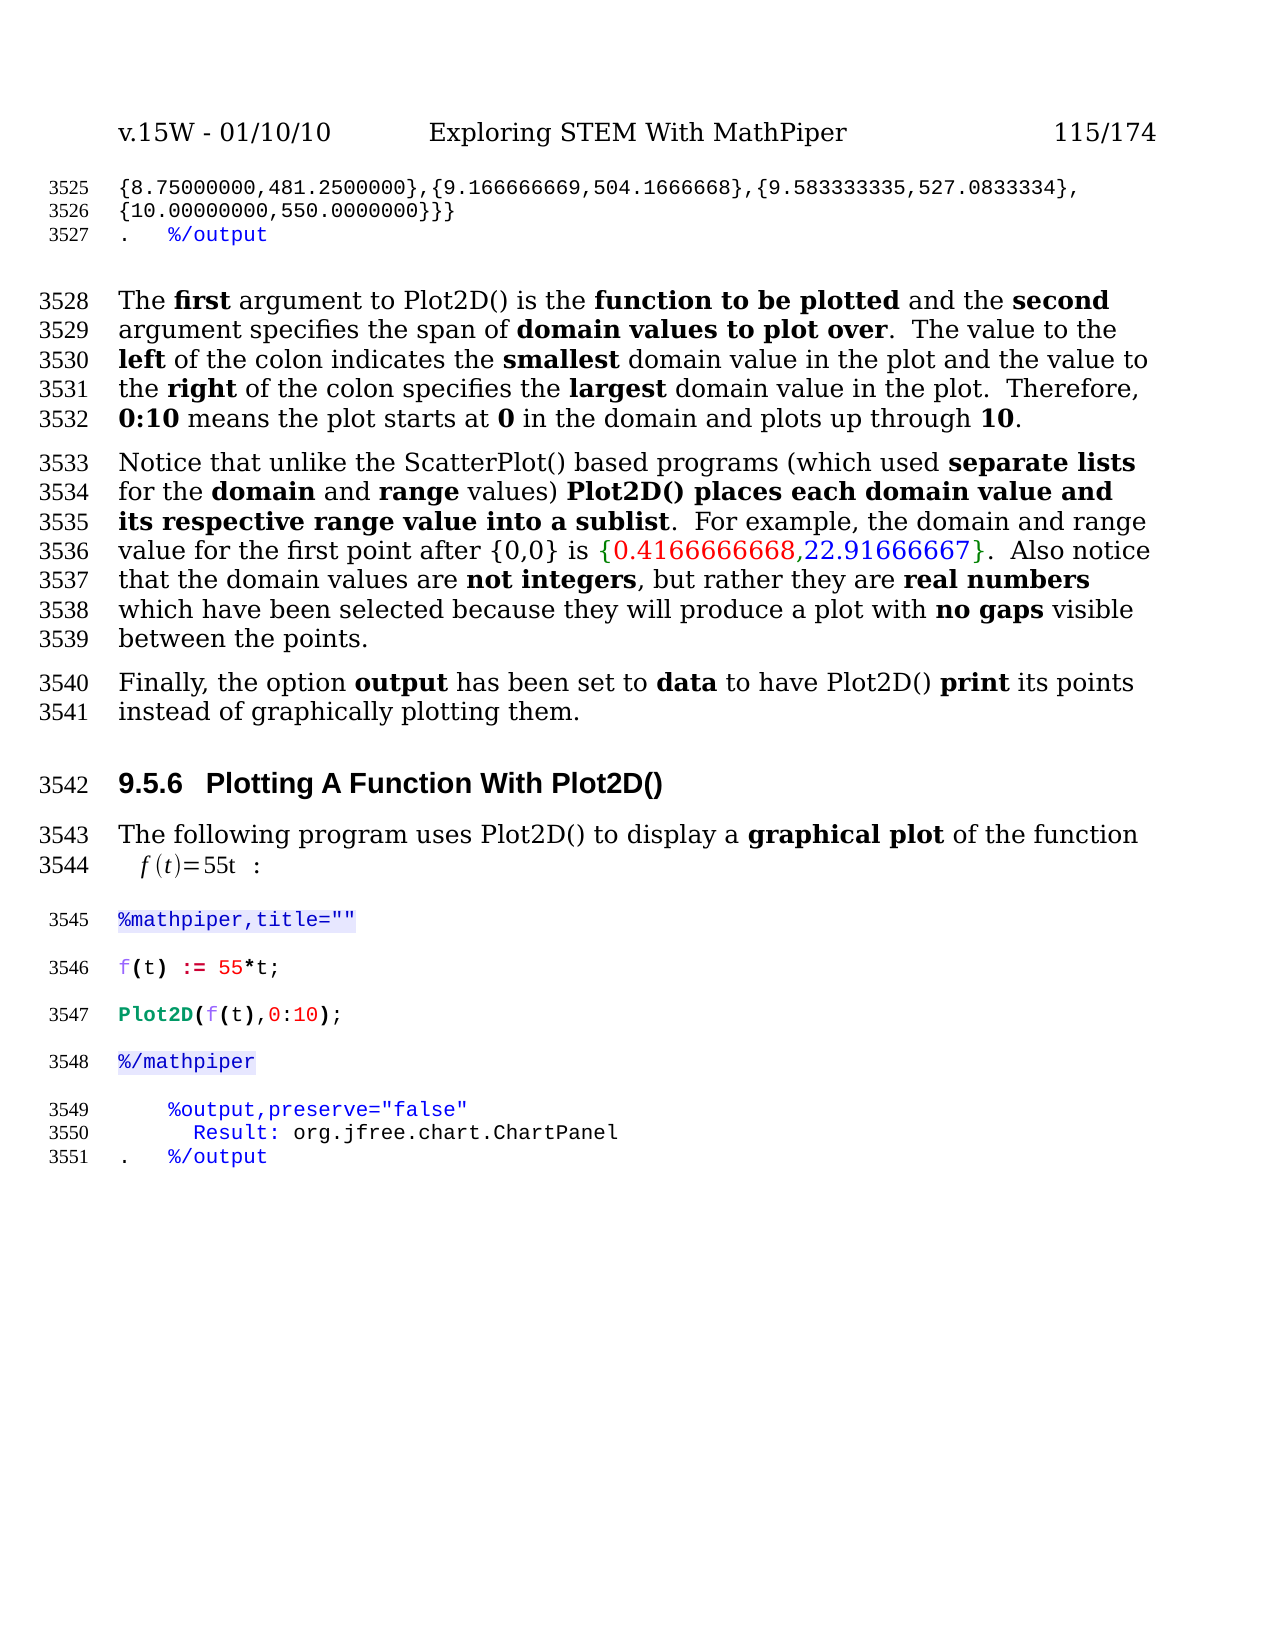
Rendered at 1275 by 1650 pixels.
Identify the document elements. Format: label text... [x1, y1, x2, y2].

text Result: org.jfree.chart.ChartPanel [118, 1122, 1157, 1146]
subtitle Plotting A Function With Plot2D() [118, 766, 1157, 799]
text . %/output [118, 224, 1157, 248]
text %output,preserve="false" [118, 1099, 1157, 1122]
text %/mathpiper [118, 1051, 1157, 1075]
text f(t) := 55*t; [118, 957, 1157, 980]
text Finally, the option output has been set to data to have Plot2D() print its points instead of graphically plotting them. [118, 668, 1157, 727]
text The first argument to Plot2D() is the function to be plotted and the second argument specifies the span of domain values to plot over. The value to the left of the colon indicates the smallest domain value in the plot and the value to the right of the colon specifies the largest domain value in the plot. Therefore, 0:10 means the plot starts at 0 in the domain and plots up through 10. [118, 286, 1157, 433]
text The following program uses Plot2D() to display a graphical plot of the function: [118, 820, 1157, 880]
text . %/output [118, 1146, 1157, 1169]
text Notice that unlike the ScatterPlot() based programs (which used separate lists for the domain and range values) Plot2D() places each domain value and its respective range value into a sublist. For example, the domain and range value for the first point after {0,0} is {0.4166666668,22.91666667}. Also notice that the domain values are not integers, but rather they are real numbers which have been selected because they will produce a plot with no gaps visible between the points. [118, 448, 1157, 653]
text {8.75000000,481.2500000},{9.166666669,504.1666668},{9.583333335,527.0833334},{10.00000000,550.0000000}}} [118, 177, 1157, 224]
text %mathpiper,title="" [118, 909, 1157, 933]
text Plot2D(f(t),0:10); [118, 1004, 1157, 1028]
